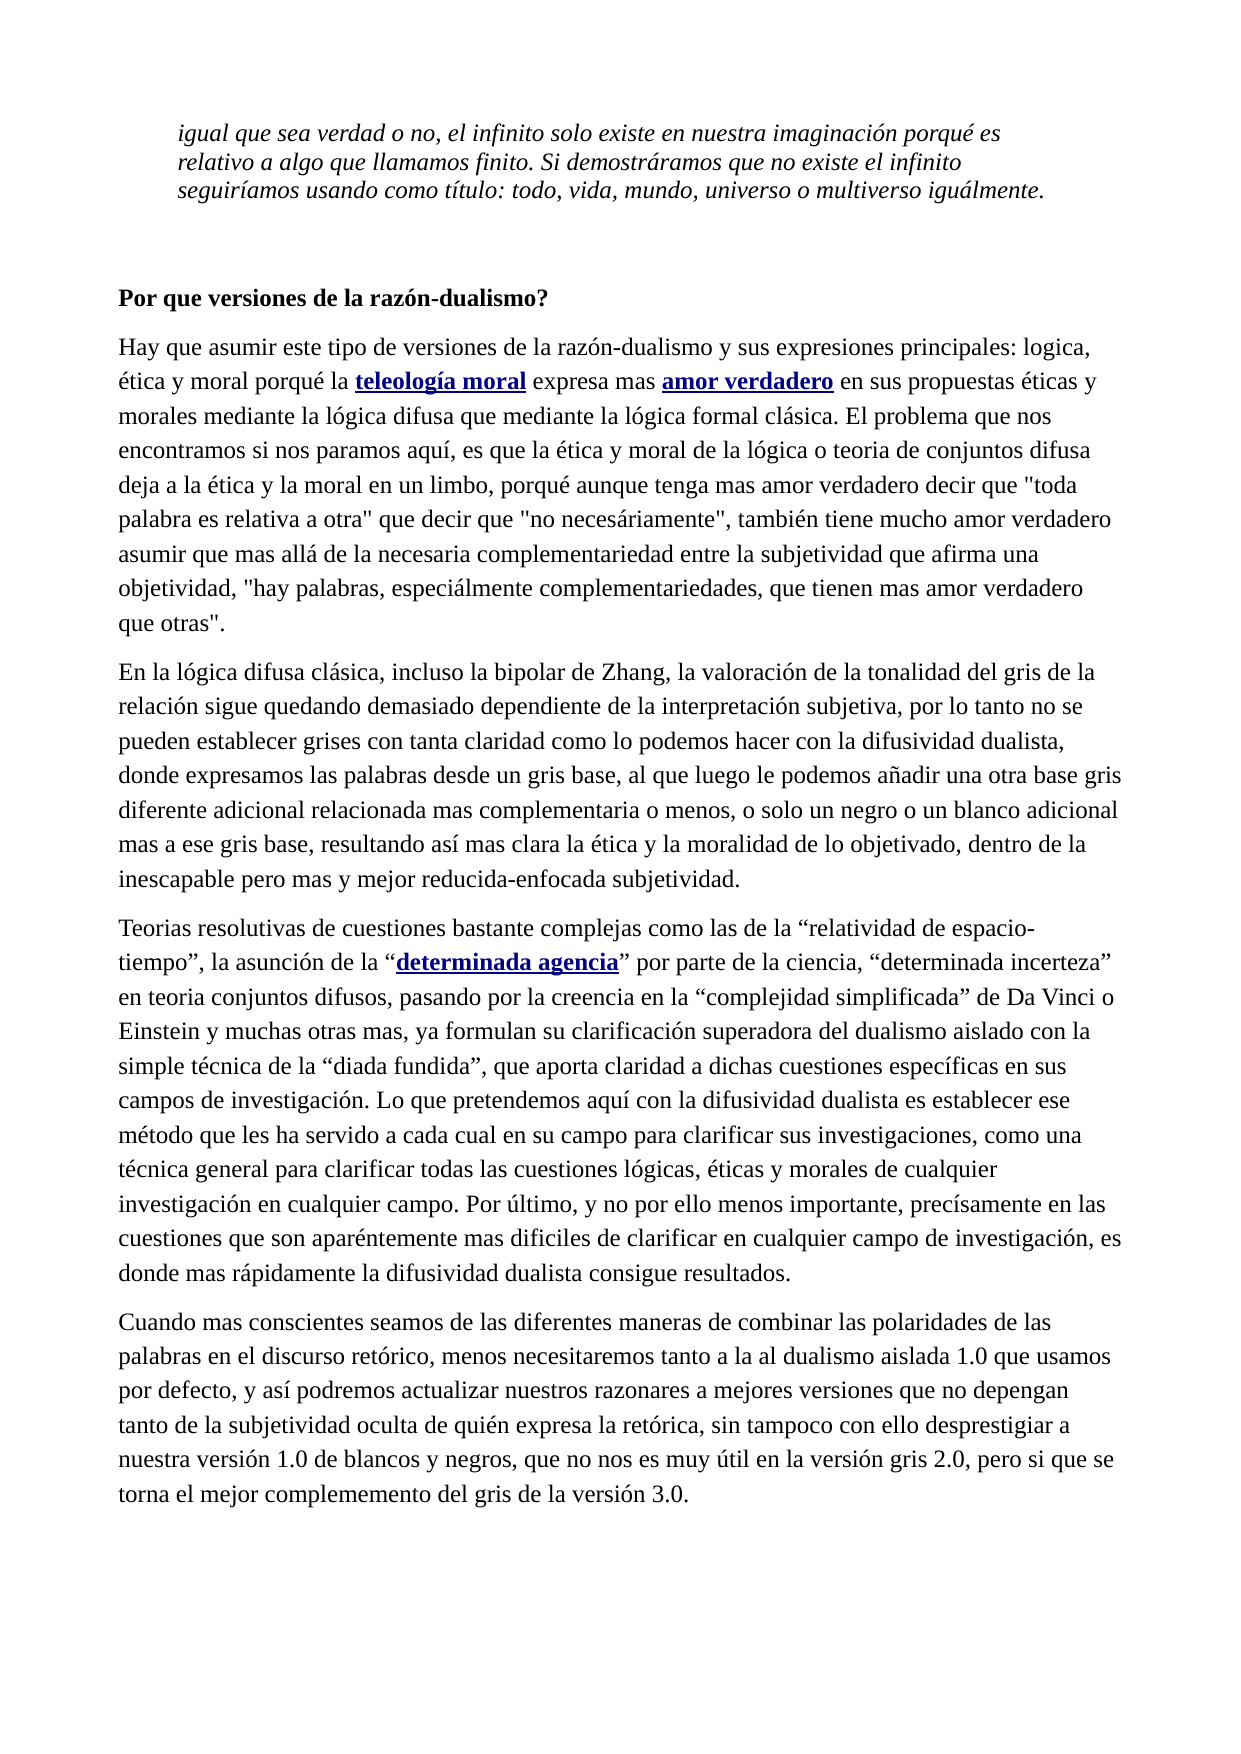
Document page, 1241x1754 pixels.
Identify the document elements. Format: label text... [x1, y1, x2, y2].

text Teorias resolutivas de cuestiones bastante complejas como las de la “relatividad de espacio-tiempo”, la asunción de la “determinada agencia” por parte de la ciencia, “determinada incerteza” en teoria conjuntos difusos, pasando por la creencia en la “complejidad simplificada” de Da Vinci o Einstein y muchas otras mas, ya formulan su clarificación superadora del dualismo aislado con la simple técnica de la “diada fundida”, que aporta claridad a dichas cuestiones específicas en sus campos de investigación. Lo que pretendemos aquí con la difusividad dualista es establecer ese método que les ha servido a cada cual en su campo para clarificar sus investigaciones, como una técnica general para clarificar todas las cuestiones lógicas, éticas y morales de cualquier investigación en cualquier campo. Por último, y no por ello menos importante, precísamente en las cuestiones que son aparéntemente mas dificiles de clarificar en cualquier campo de investigación, es donde mas rápidamente la difusividad dualista consigue resultados. [118, 913, 1122, 1286]
text igual que sea verdad o no, el infinito solo existe en nuestra imaginación porqué es relativo a algo que llamamos finito. Si demostráramos que no existe el infinito seguiríamos usando como título: todo, vida, mundo, universo o multiverso iguálmente. [177, 118, 1063, 204]
text En la lógica difusa clásica, incluso la bipolar de Zhang, la valoración de la tonalidad del gris de la relación sigue quedando demasiado dependiente de la interpretación subjetiva, por lo tanto no se pueden establecer grises con tanta claridad como lo podemos hacer con la difusividad dualista, donde expresamos las palabras desde un gris base, al que luego le podemos añadir una otra base gris diferente adicional relacionada mas complementaria o menos, o solo un negro o un blanco adicional mas a ese gris base, resultando así mas clara la ética y la moralidad de lo objetivado, dentro de la inescapable pero mas y mejor reducida-enfocada subjetividad. [118, 657, 1122, 892]
text Cuando mas conscientes seamos de las diferentes maneras de combinar las polaridades de las palabras en el discurso retórico, menos necesitaremos tanto a la al dualismo aislada 1.0 que usamos por defecto, y así podremos actualizar nuestros razonares a mejores versiones que no depengan tanto de la subjetividad oculta de quién expresa la retórica, sin tampoco con ello desprestigiar a nuestra versión 1.0 de blancos y negros, que no nos es muy útil en la versión gris 2.0, pero si que se torna el mejor complememento del gris de la versión 3.0. [118, 1307, 1122, 1508]
text Hay que asumir este tipo de versiones de la razón-dualismo y sus expresiones principales: logica, ética y moral porqué la teleología moral expresa mas amor verdadero en sus propuestas éticas y morales mediante la lógica difusa que mediante la lógica formal clásica. El problema que nos encontramos si nos paramos aquí, es que la ética y moral de la lógica o teoria de conjuntos difusa deja a la ética y la moral en un limbo, porqué aunque tenga mas amor verdadero decir que "toda palabra es relativa a otra" que decir que "no necesáriamente", también tiene mucho amor verdadero asumir que mas allá de la necesaria complementariedad entre la subjetividad que afirma una objetividad, "hay palabras, especiálmente complementariedades, que tienen mas amor verdadero que otras". [118, 332, 1122, 637]
text Por que versiones de la razón-dualismo? [118, 283, 1122, 312]
